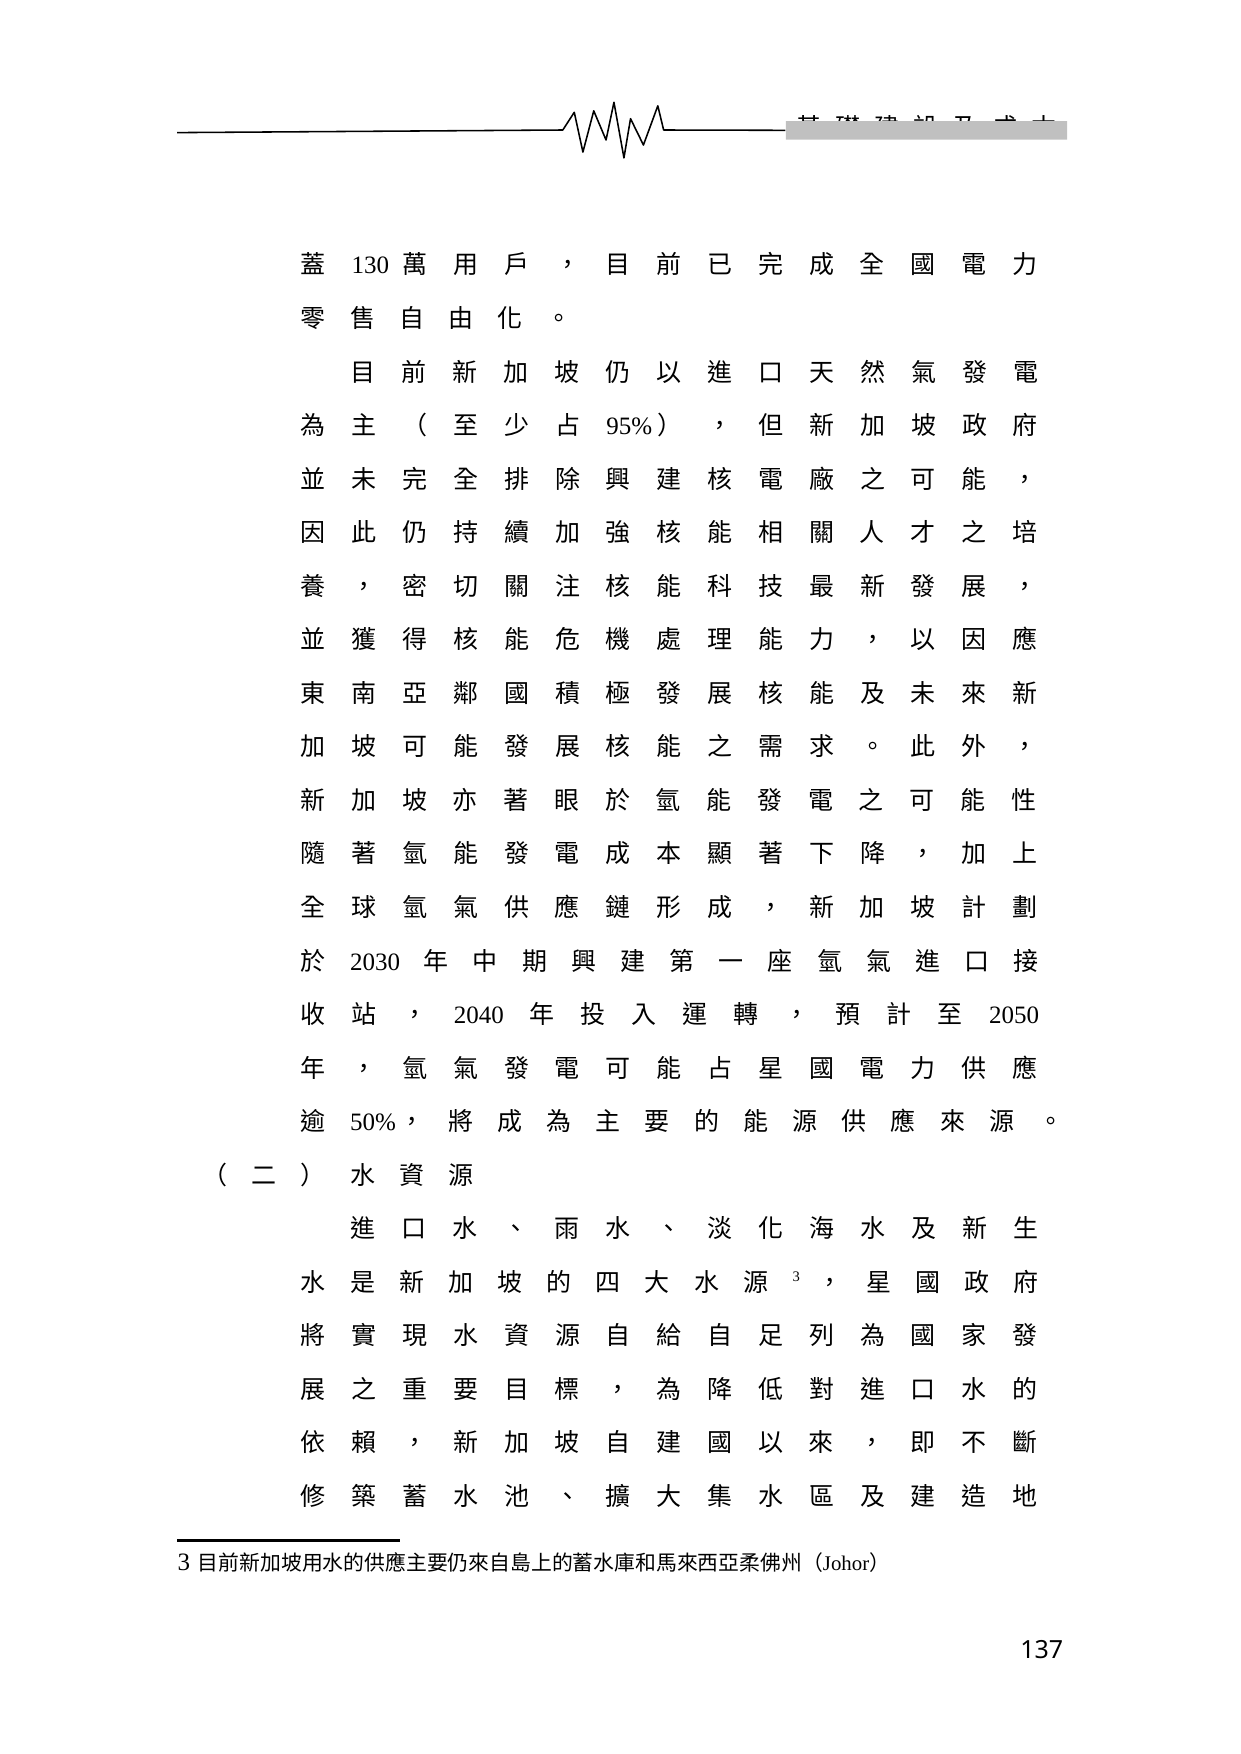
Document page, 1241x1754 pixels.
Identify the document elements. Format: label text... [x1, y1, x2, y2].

text （二）水資源 [202, 1146, 1063, 1200]
text 進口水、雨水、淡化海水及新生水是新加坡的四大水源，星國政府將實現水資源自給自足列為國家發展之重要目標，為降低對進口水的依賴，新加坡自建國以來，即不斷修築蓄水池、擴大集水區及建造地 [276, 1200, 1063, 1521]
text 蓋130萬用戶，目前已完成全國電力零售自由化。 [276, 236, 1063, 343]
text 目前新加坡用水的供應主要仍來自島上的蓄水庫和馬來西亞柔佛州（Johor） [177, 1547, 1063, 1577]
text 目前新加坡仍以進口天然氣發電為主（至少占95%），但新加坡政府並未完全排除興建核電廠之可能，因此仍持續加強核能相關人才之培養，密切關注核能科技最新發展，並獲得核能危機處理能力，以因應東南亞鄰國積極發展核能及未來新加坡可能發展核能之需求。此外，新加坡亦著眼於氫能發電之可能性，隨著氫能發電成本顯著下降，加上全球氫氣供應鏈形成，新加坡計劃於2030年中期興建第一座氫氣進口接收站，2040年投入運轉，預計至2050年，氫氣發電可能占星國電力供應逾50%，將成為主要的能源供應來源。 [276, 343, 1063, 1146]
